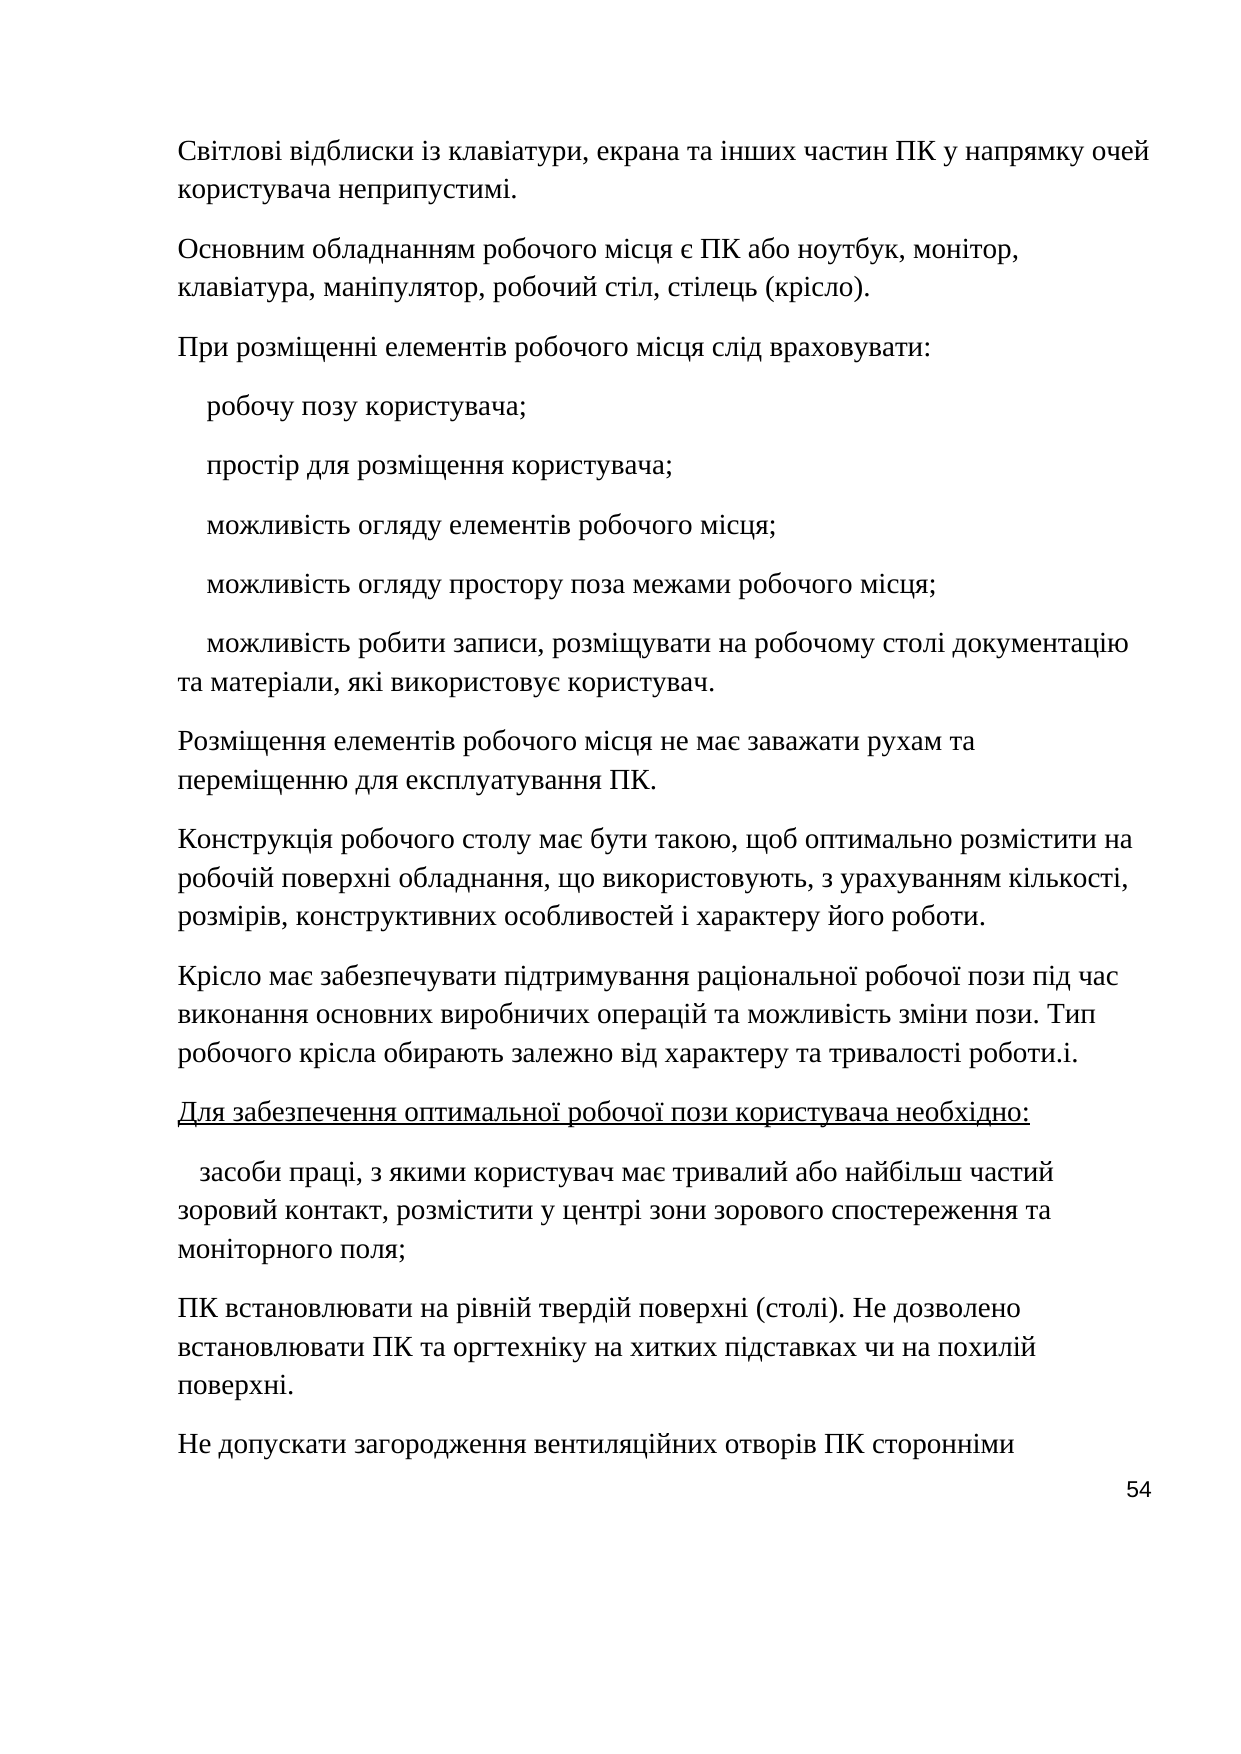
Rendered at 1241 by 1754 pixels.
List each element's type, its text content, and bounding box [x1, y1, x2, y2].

text Конструкція робочого столу має бути такою, щоб оптимально розмістити на робочій поверхні обладнання, що використовують, з урахуванням кількості, розмірів, конструктивних особливостей і характеру його роботи. [177, 821, 1152, 932]
text Крісло має забезпечувати підтримування раціональної робочої пози під час виконання основних виробничих операцій та можливість зміни пози. Тип робочого крісла обирають залежно від характеру та тривалості роботи.і. [177, 958, 1152, 1068]
text засоби праці, з якими користувач має тривалий або найбільш частий зоровий контакт, розмістити у центрі зони зорового спостереження та моніторного поля; [177, 1154, 1152, 1264]
text Не допускати загородження вентиляційних отворів ПК сторонніми [177, 1427, 1152, 1460]
text робочу позу користувача; [177, 388, 1152, 422]
text Світлові відблиски із клавіатури, екрана та інших частин ПК у напрямку очей користувача неприпустимі. [177, 133, 1152, 205]
text ПК встановлювати на рівній твердій поверхні (столі). Не дозволено встановлювати ПК та оргтехніку на хитких підставках чи на похилій поверхні. [177, 1290, 1152, 1401]
text можливість огляду простору поза межами робочого місця; [177, 566, 1152, 600]
text можливість робити записи, розміщувати на робочому столі документацію та матеріали, які використовує користувач. [177, 626, 1152, 698]
text Для забезпечення оптимальної робочої пози користувача необхідно: [177, 1094, 1152, 1128]
text простір для розміщення користувача; [177, 447, 1152, 481]
text можливість огляду елементів робочого місця; [177, 507, 1152, 540]
text При розміщенні елементів робочого місця слід враховувати: [177, 329, 1152, 362]
text Основним обладнанням робочого місця є ПК або ноутбук, монітор, клавіатура, маніпулятор, робочий стіл, стілець (крісло). [177, 231, 1152, 303]
text Розміщення елементів робочого місця не має заважати рухам та переміщенню для експлуатування ПК. [177, 723, 1152, 796]
